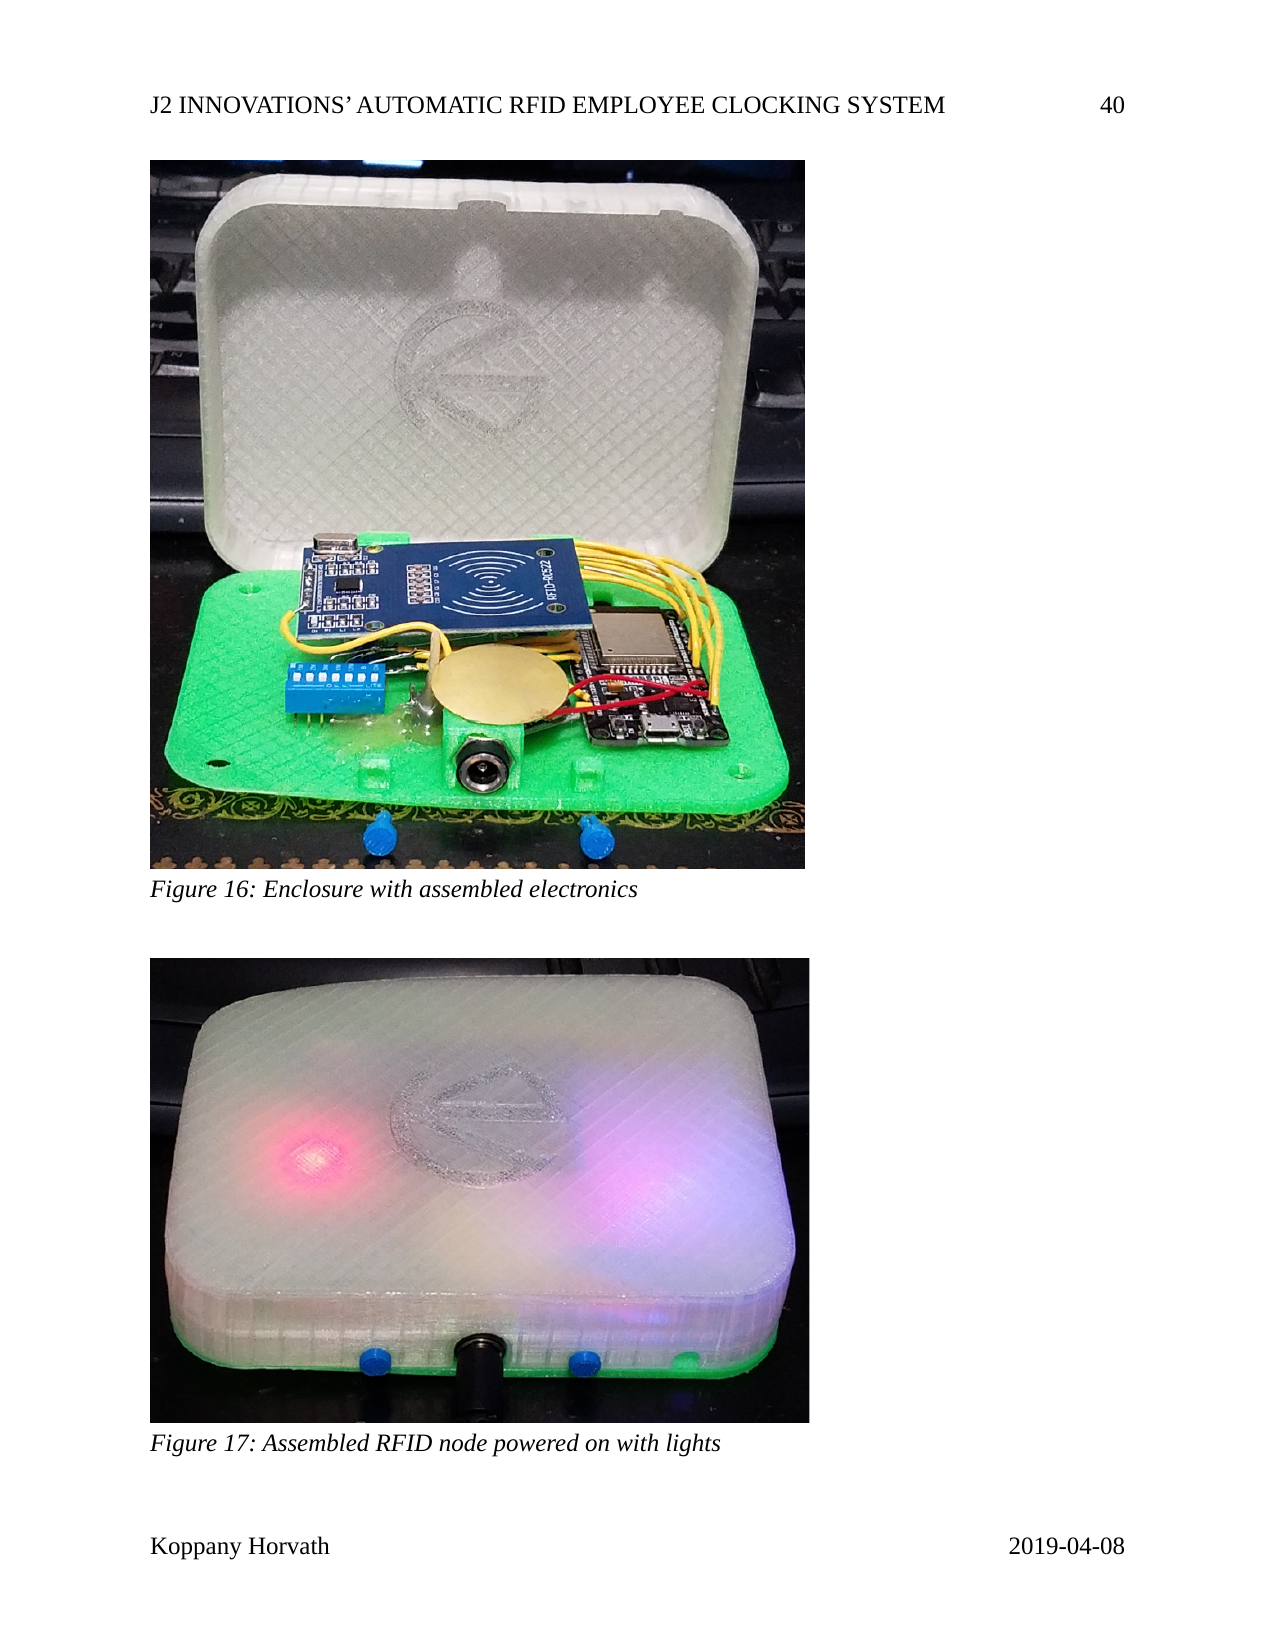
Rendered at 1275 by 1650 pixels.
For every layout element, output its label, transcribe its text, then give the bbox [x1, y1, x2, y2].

text Figure 16: Enclosure with assembled electronics [150, 869, 805, 903]
picture [150, 958, 810, 1423]
picture [150, 160, 805, 869]
text Figure 17: Assembled RFID node powered on with lights [150, 1423, 809, 1457]
